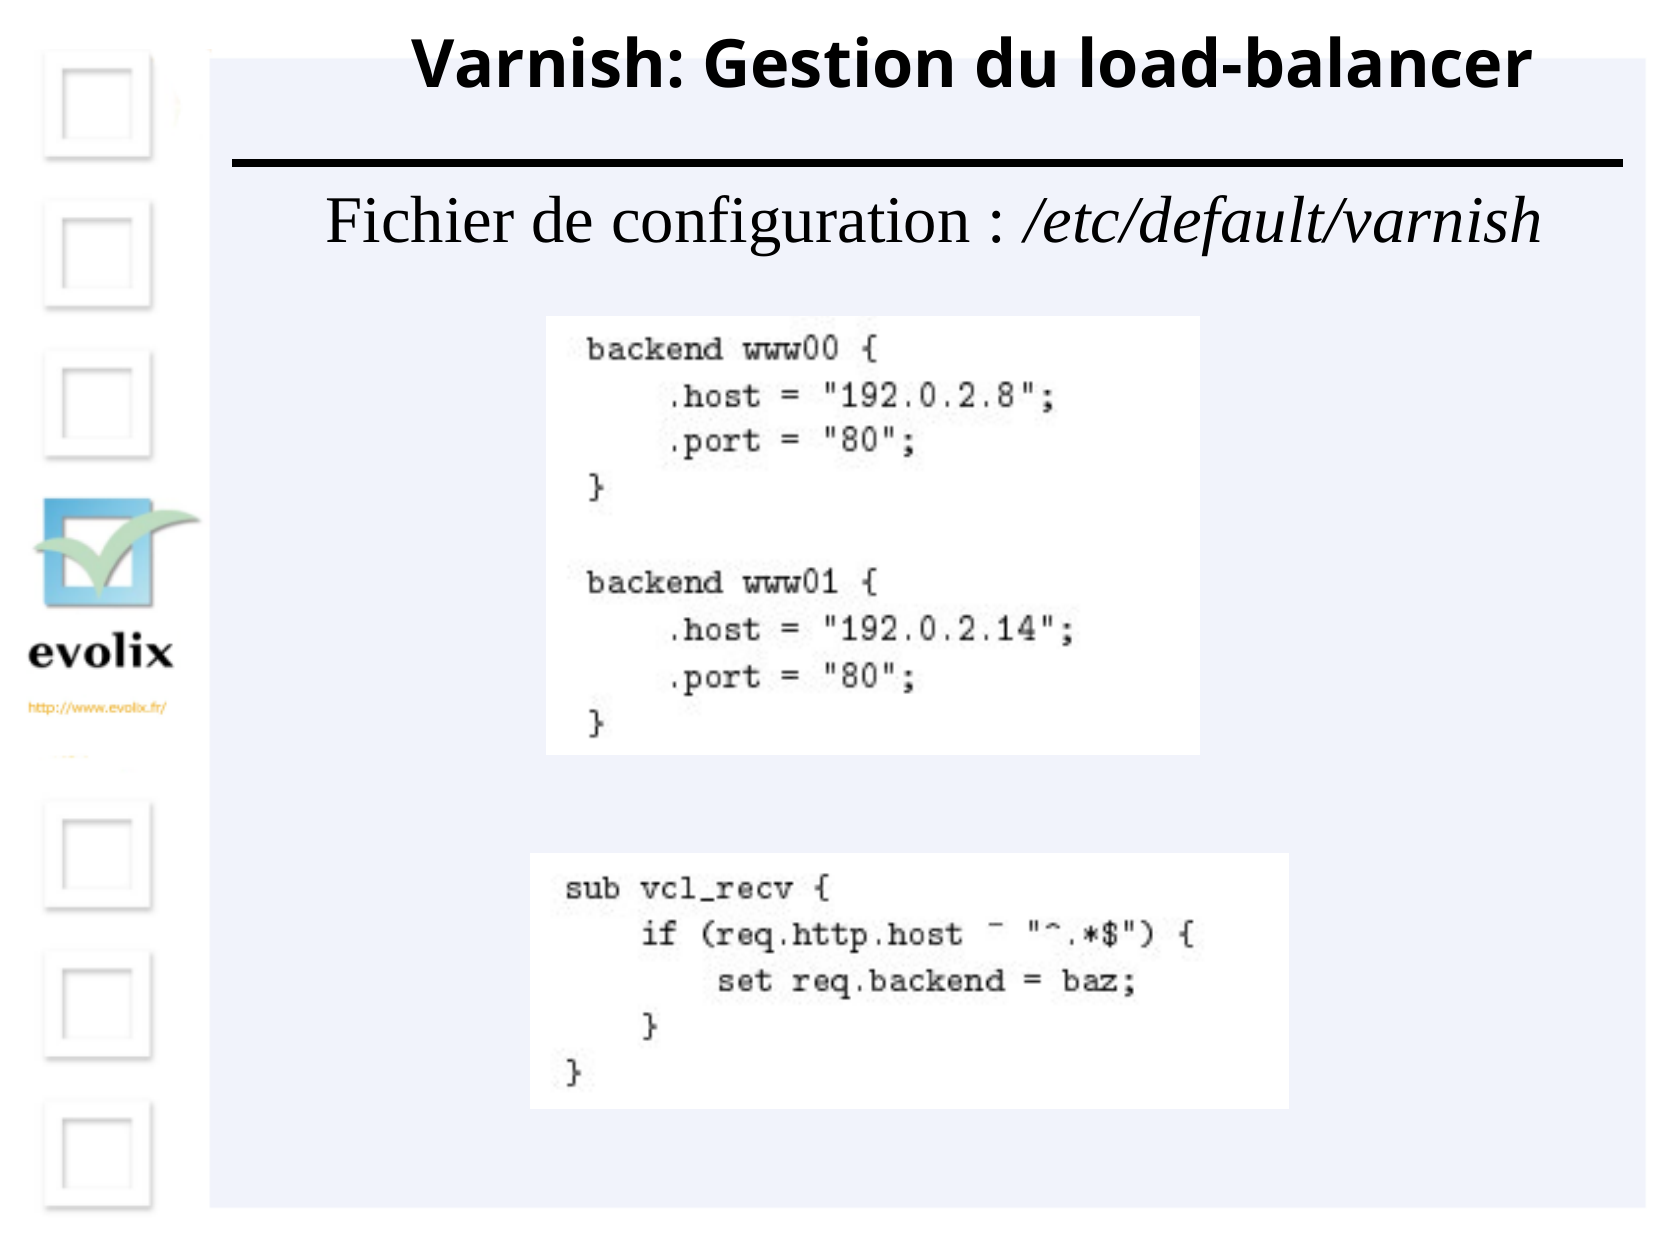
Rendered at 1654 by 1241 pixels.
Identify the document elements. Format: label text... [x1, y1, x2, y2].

subtitle Fichier de configuration : /etc/default/varnish [250, 176, 1603, 339]
picture [0, 49, 1654, 1218]
title Varnish: Gestion du load-balancer [360, 0, 1603, 124]
